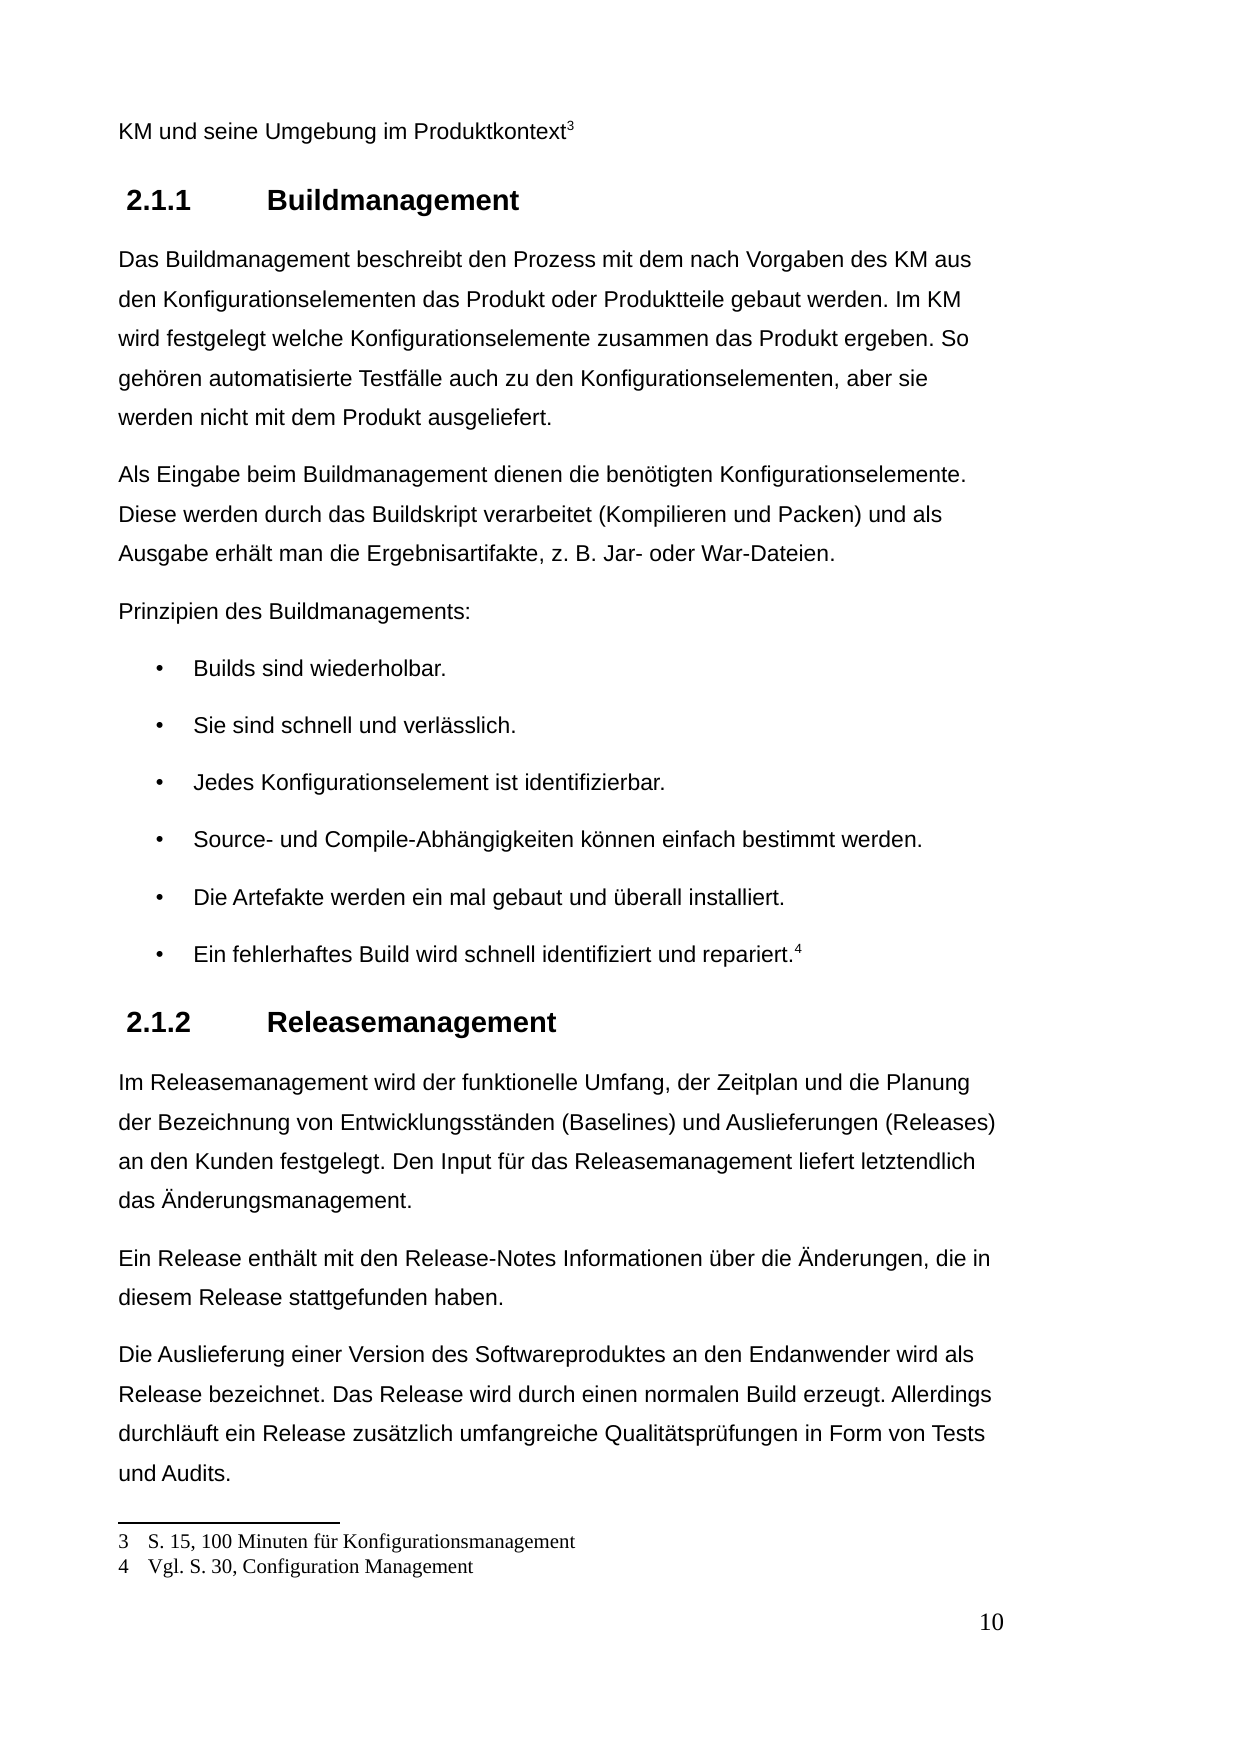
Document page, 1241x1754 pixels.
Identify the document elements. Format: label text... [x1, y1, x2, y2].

subtitle Buildmanagement [118, 183, 1004, 216]
list Source- und Compile-Abhängigkeiten können einfach bestimmt werden. [156, 826, 1004, 853]
text S. 15, 100 Minuten für Konfigurationsmanagement [118, 1529, 1004, 1553]
list Die Artefakte werden ein mal gebaut und überall installiert. [156, 883, 1004, 910]
text Die Auslieferung einer Version des Softwareproduktes an den Endanwender wird als Release bezeichnet. Das Release wird durch einen normalen Build erzeugt. Allerdings durchläuft ein Release zusätzlich umfangreiche Qualitätsprüfungen in Form von Tests und Audits. [118, 1341, 1004, 1486]
list Vgl. S. 30, Configuration Management [118, 1553, 1004, 1578]
text KM und seine Umgebung im Produktkontext [118, 118, 1004, 144]
text Im Releasemanagement wird der funktionelle Umfang, der Zeitplan und die Planung der Bezeichnung von Entwicklungsständen (Baselines) und Auslieferungen (Releases) an den Kunden festgelegt. Den Input für das Releasemanagement liefert letztendlich das Änderungsmanagement. [118, 1069, 1004, 1214]
list Jedes Konfigurationselement ist identifizierbar. [156, 769, 1004, 796]
subtitle Releasemanagement [118, 1005, 1004, 1039]
text Das Buildmanagement beschreibt den Prozess mit dem nach Vorgaben des KM aus den Konfigurationselementen das Produkt oder Produktteile gebaut werden. Im KM wird festgelegt welche Konfigurationselemente zusammen das Produkt ergeben. So gehören automatisierte Testfälle auch zu den Konfigurationselementen, aber sie werden nicht mit dem Produkt ausgeliefert. [118, 246, 1004, 431]
text Prinzipien des Buildmanagements: [118, 598, 1004, 624]
list Sie sind schnell und verlässlich. [156, 712, 1004, 738]
text Ein Release enthält mit den Release-Notes Informationen über die Änderungen, die in diesem Release stattgefunden haben. [118, 1244, 1004, 1310]
list Ein fehlerhaftes Build wird schnell identifiziert und repariert. [156, 941, 1004, 967]
text Als Eingabe beim Buildmanagement dienen die benötigten Konfigurationselemente. Diese werden durch das Buildskript verarbeitet (Kompilieren und Packen) und als Ausgabe erhält man die Ergebnisartifakte, z. B. Jar- oder War-Dateien. [118, 461, 1004, 567]
list Builds sind wiederholbar. [156, 655, 1004, 681]
